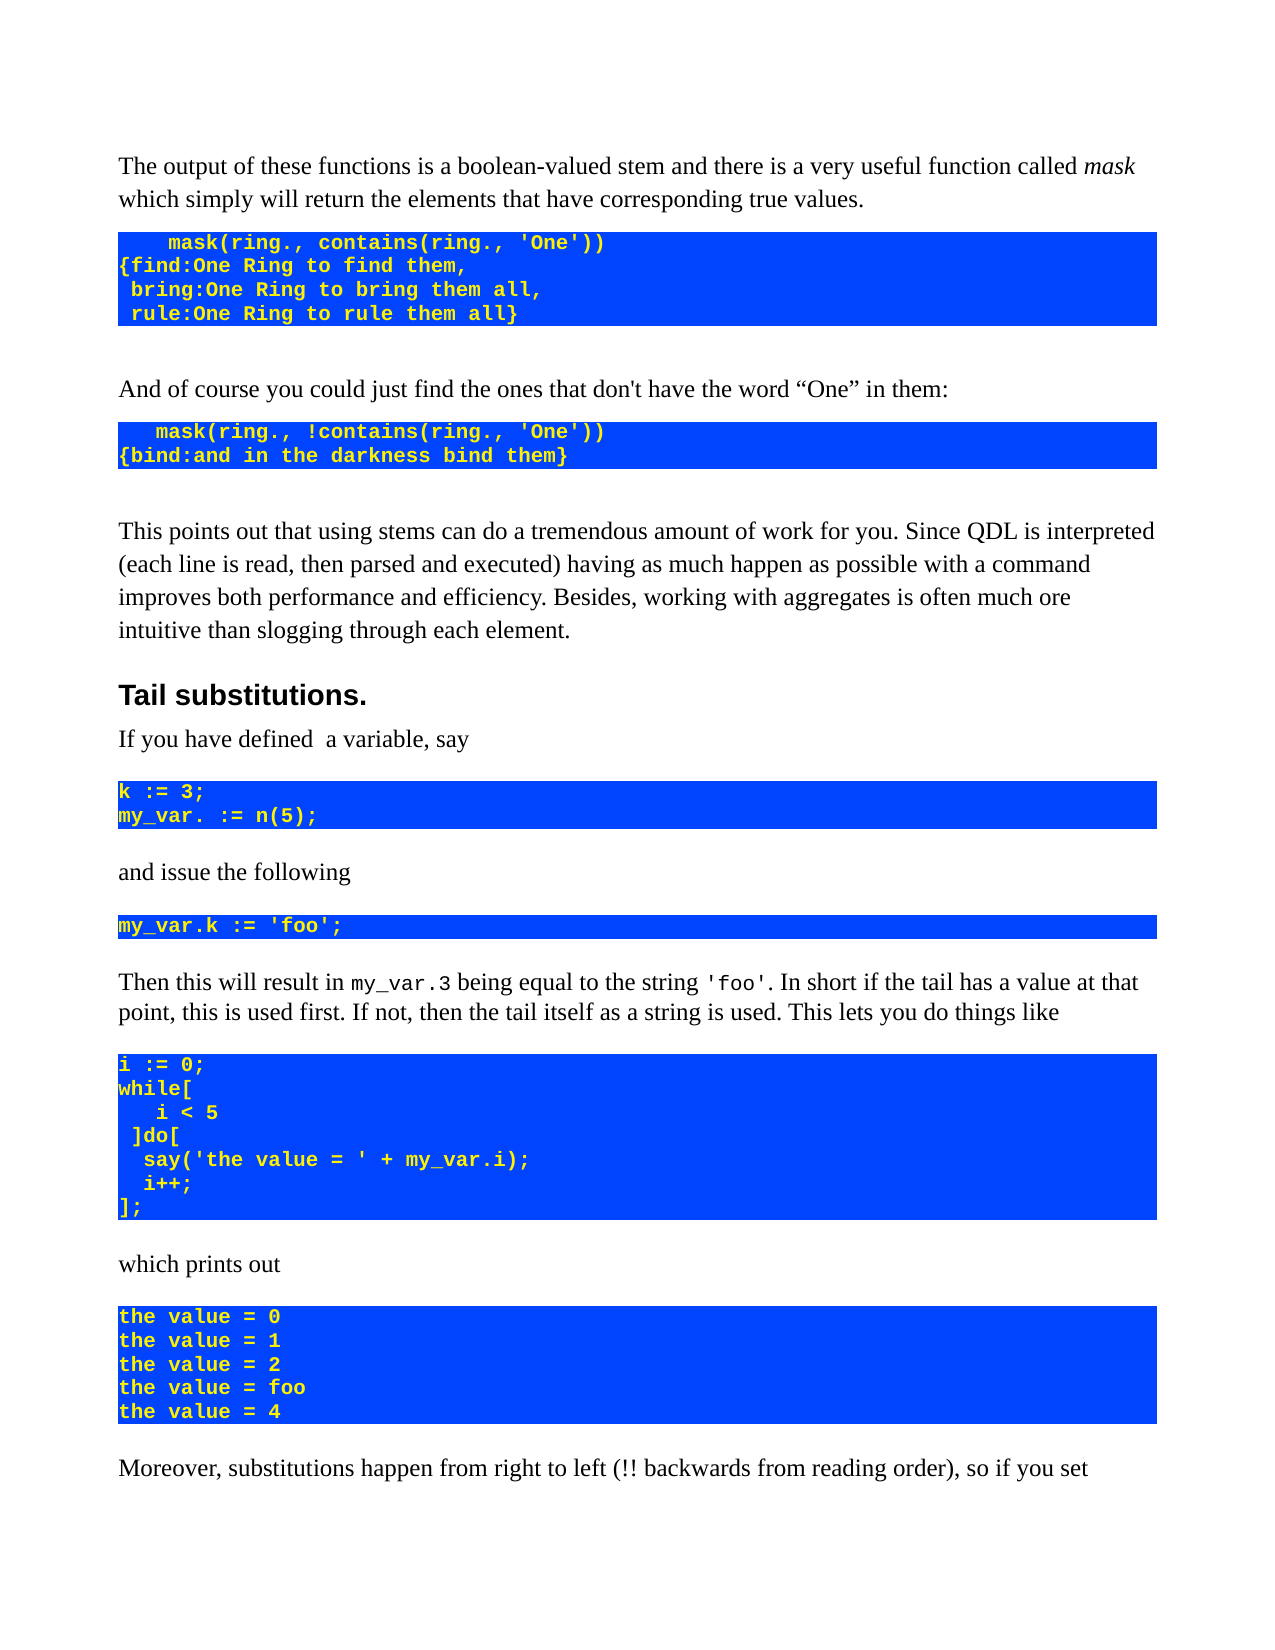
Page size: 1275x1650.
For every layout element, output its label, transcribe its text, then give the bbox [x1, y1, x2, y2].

text ]do[ [118, 1125, 1157, 1149]
text k := 3; [118, 781, 1157, 805]
text mask(ring., !contains(ring., 'One')) [118, 422, 1157, 445]
text {find:One Ring to find them, [118, 255, 1157, 279]
text my_var.k := 'foo'; [118, 915, 1157, 939]
text Then this will result in my_var.3 being equal to the string 'foo'. In short if the tail has a value at that point, this is used first. If not, then the tail itself as a string is used. This lets you do things like [118, 967, 1157, 1026]
text i < 5 [118, 1102, 1157, 1125]
text The output of these functions is a boolean-valued stem and there is a very useful function called mask which simply will return the elements that have corresponding true values. [118, 118, 1157, 213]
text ]; [118, 1196, 1157, 1220]
text say('the value = ' + my_var.i); [118, 1149, 1157, 1173]
text the value = 1 [118, 1330, 1157, 1353]
text And of course you could just find the ones that don't have the word “One” in them: [118, 374, 1157, 403]
text rule:One Ring to rule them all} [118, 303, 1157, 326]
text the value = foo [118, 1377, 1157, 1401]
text which prints out [118, 1249, 1157, 1277]
text i++; [118, 1173, 1157, 1196]
text my_var. := n(5); [118, 805, 1157, 829]
text and issue the following [118, 857, 1157, 886]
text the value = 0 [118, 1306, 1157, 1330]
text i := 0; [118, 1054, 1157, 1078]
text {bind:and in the darkness bind them} [118, 445, 1157, 469]
text This points out that using stems can do a tremendous amount of work for you. Since QDL is interpreted (each line is read, then parsed and executed) having as much happen as possible with a command improves both performance and efficiency. Besides, working with aggregates is often much ore intuitive than slogging through each element. [118, 516, 1157, 644]
subtitle Tail substitutions. [118, 678, 1157, 711]
text while[ [118, 1078, 1157, 1102]
text mask(ring., contains(ring., 'One')) [118, 232, 1157, 255]
text the value = 4 [118, 1401, 1157, 1424]
text the value = 2 [118, 1353, 1157, 1377]
text bring:One Ring to bring them all, [118, 279, 1157, 303]
text If you have defined a variable, say [118, 724, 1157, 753]
text Moreover, substitutions happen from right to left (!! backwards from reading order), so if you set [118, 1424, 1157, 1482]
